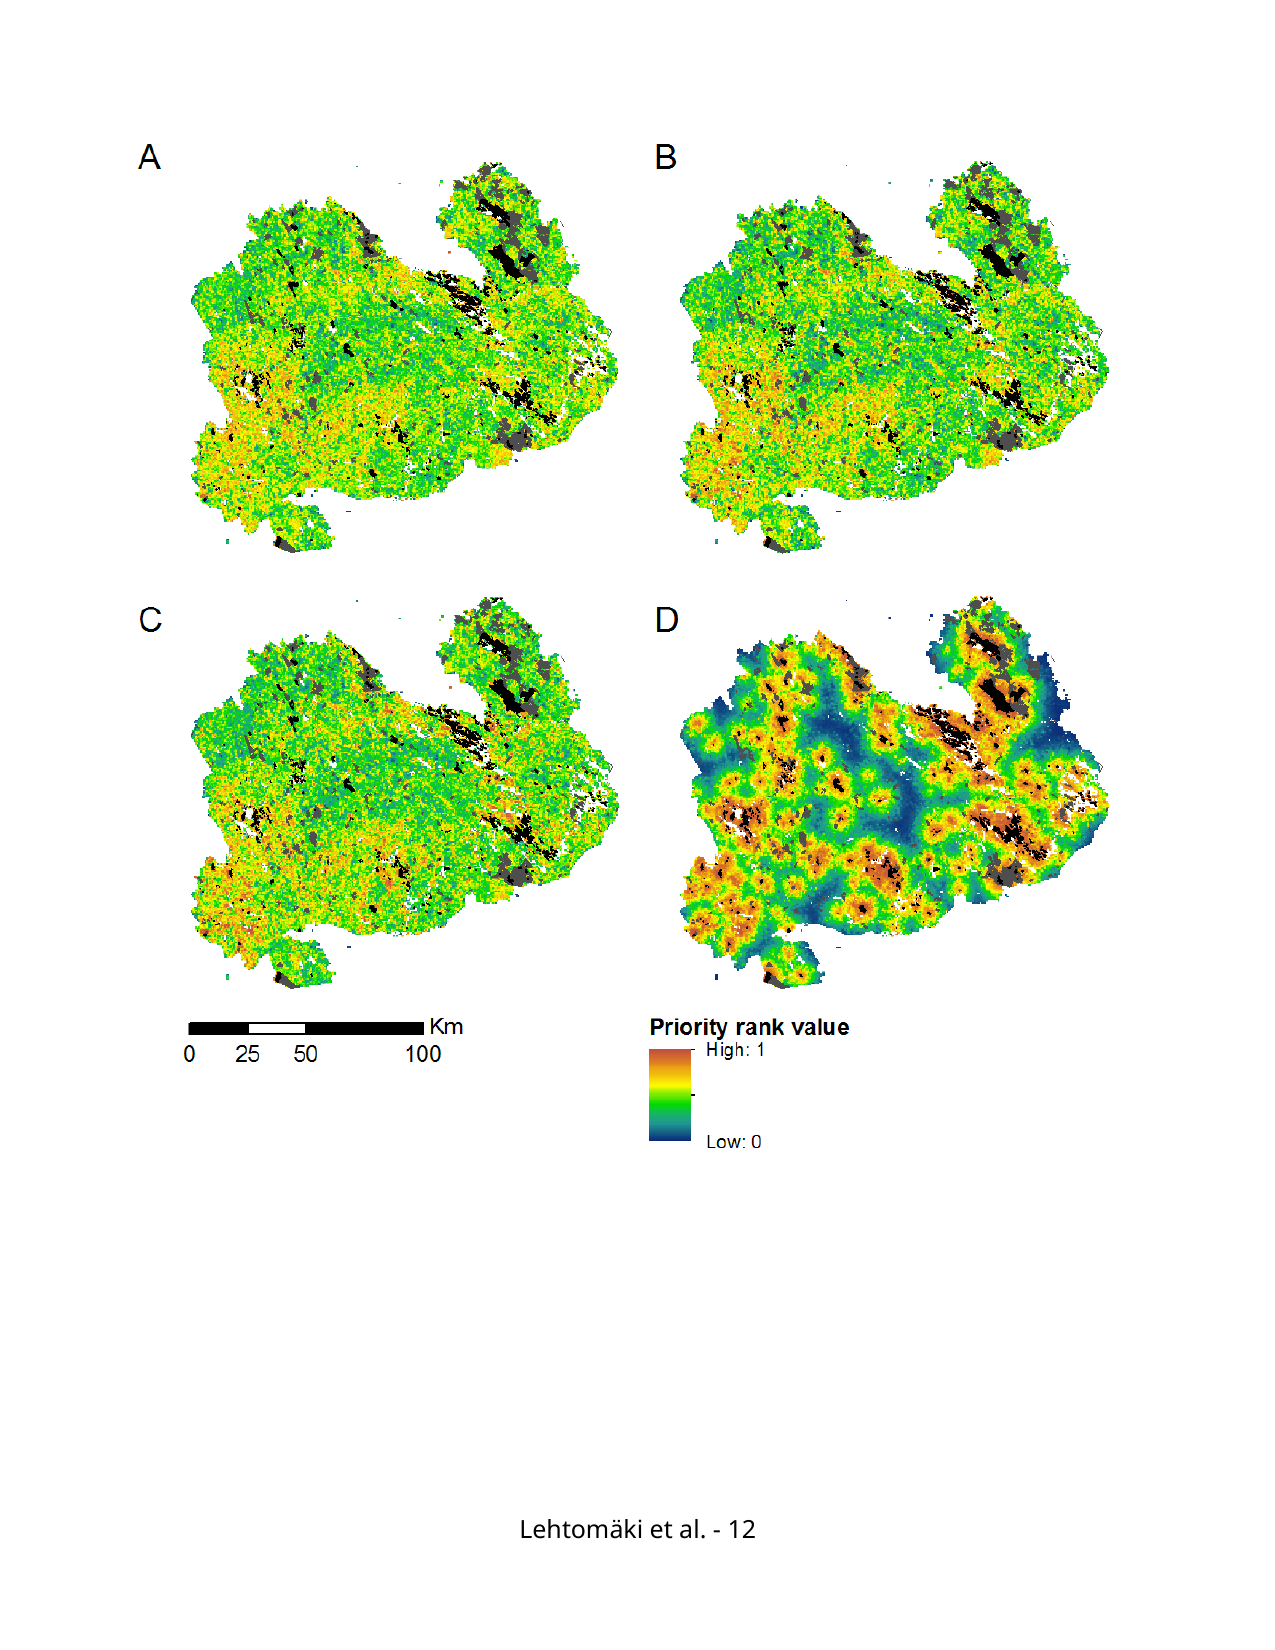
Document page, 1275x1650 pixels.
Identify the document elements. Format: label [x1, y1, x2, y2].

picture [118, 118, 1157, 1229]
